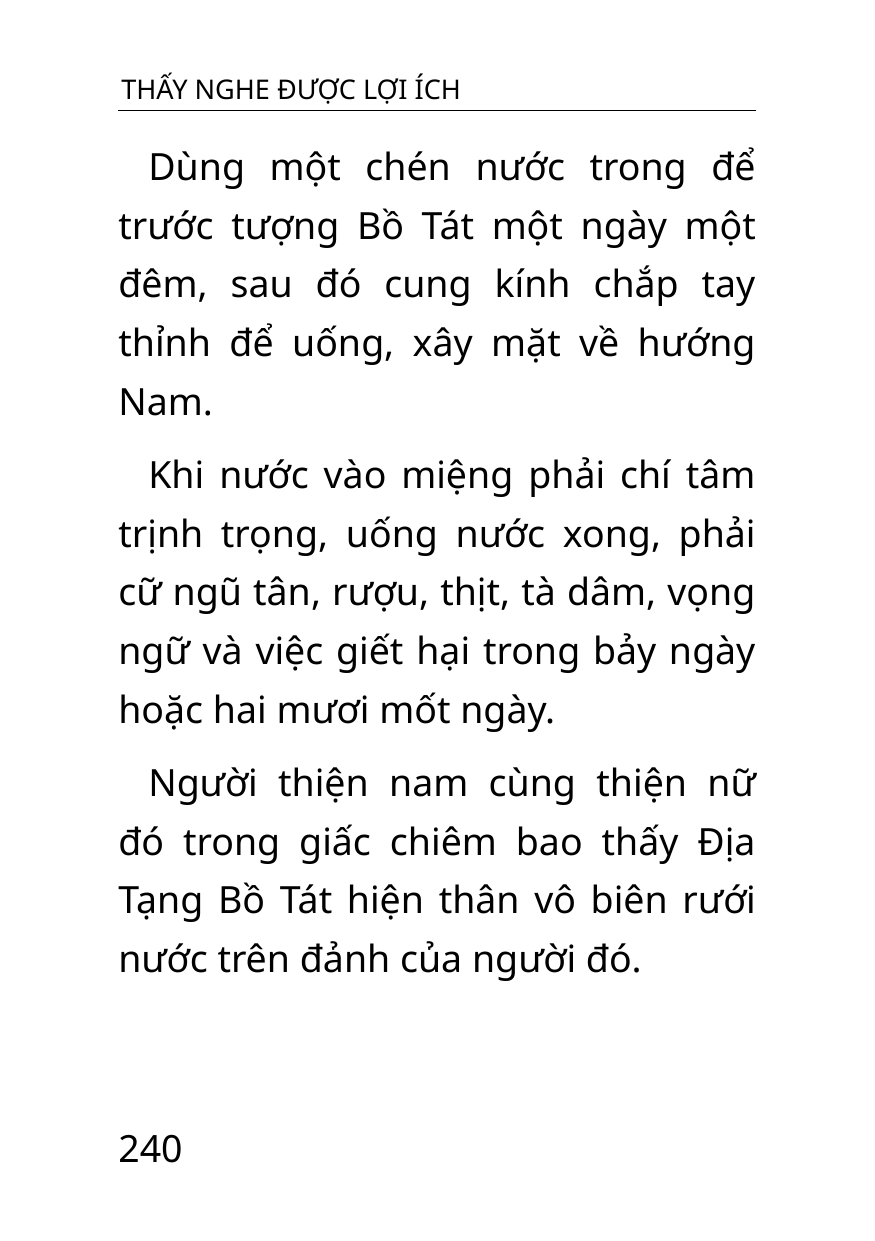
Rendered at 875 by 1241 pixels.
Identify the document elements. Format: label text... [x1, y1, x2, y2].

text Dùng một chén nước trong để trước tượng Bồ Tát một ngày một đêm, sau đó cung kính chắp tay thỉnh để uống, xây mặt về hướng Nam. [118, 141, 756, 426]
text Khi nước vào miệng phải chí tâm trịnh trọng, uống nước xong, phải cữ ngũ tân, rượu, thịt, tà dâm, vọng ngữ và việc giết hại trong bảy ngày hoặc hai mươi mốt ngày. [118, 448, 756, 734]
text Người thiện nam cùng thiện nữ đó trong giấc chiêm bao thấy Địa Tạng Bồ Tát hiện thân vô biên rưới nước trên đảnh của người đó. [118, 756, 756, 983]
